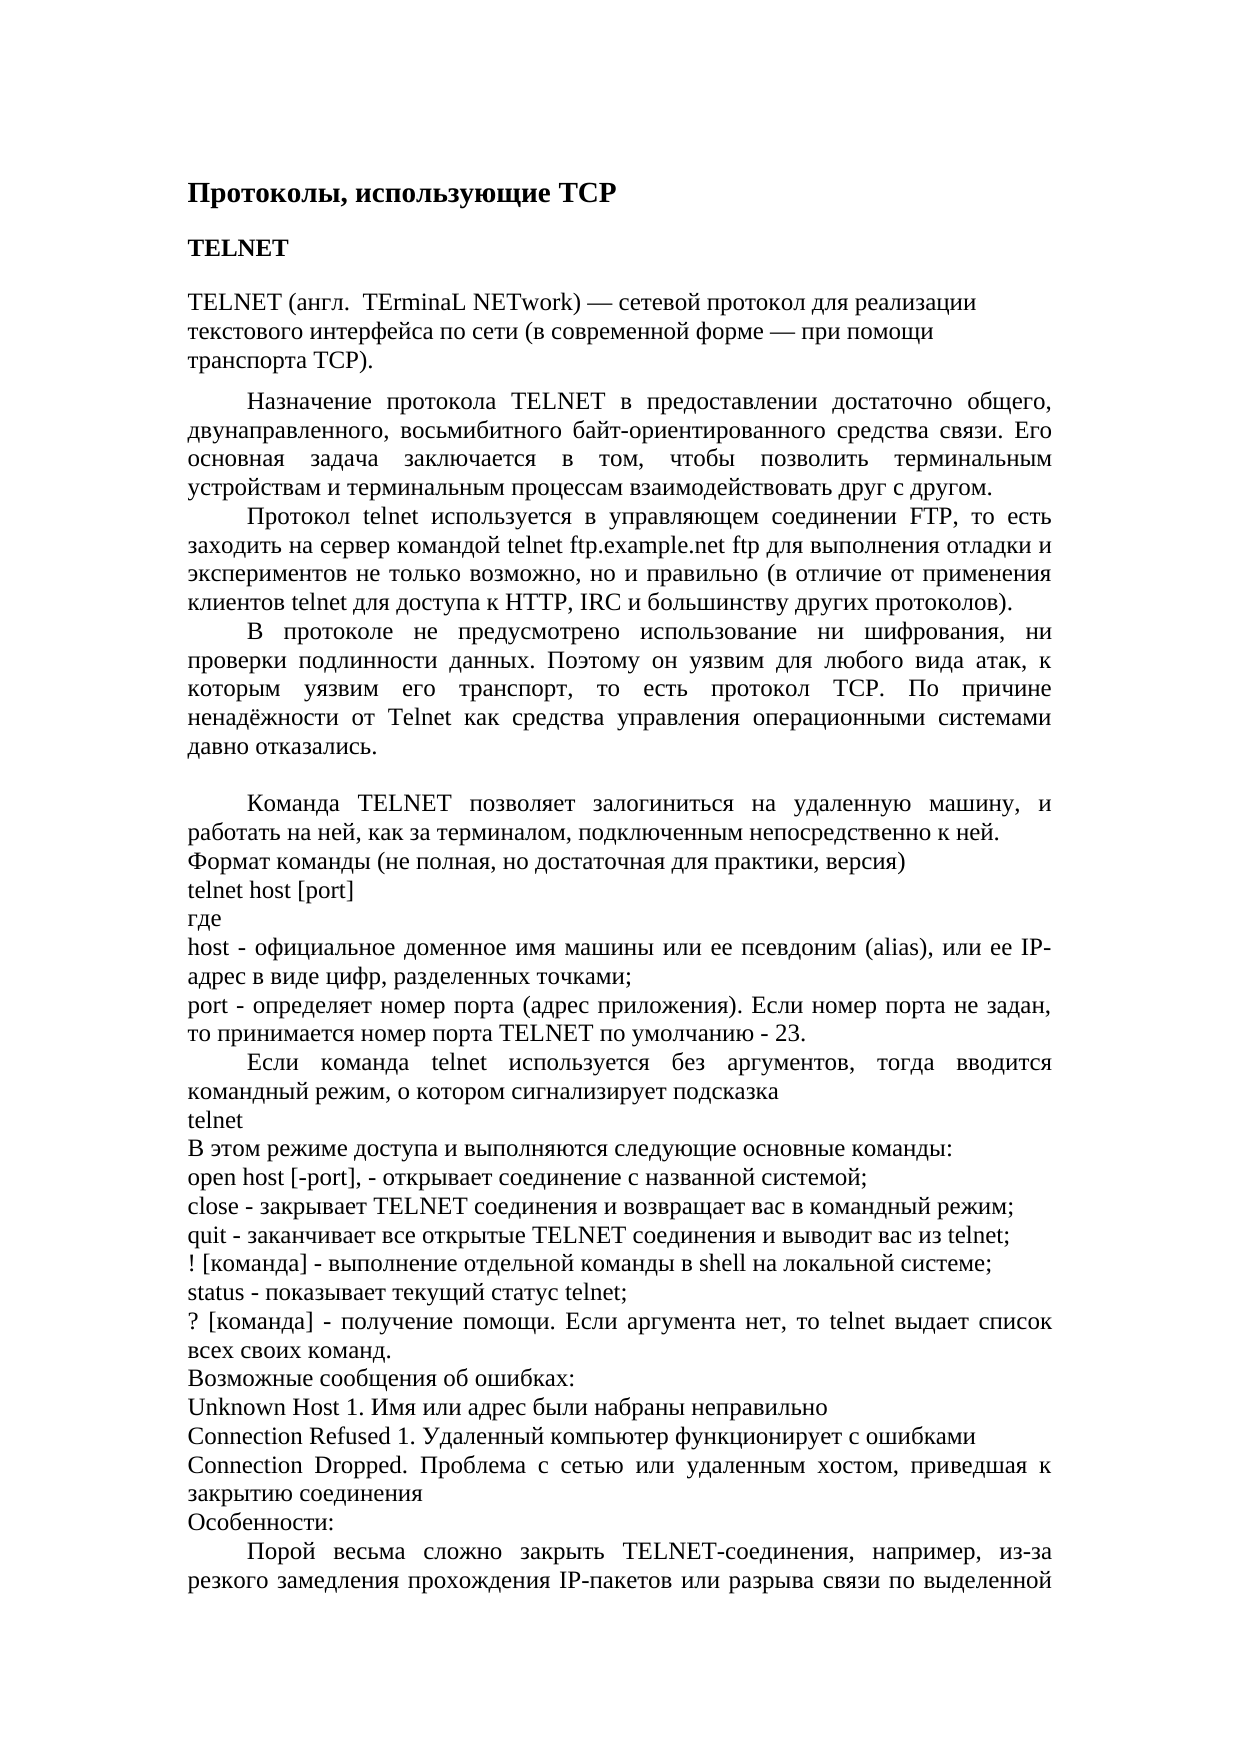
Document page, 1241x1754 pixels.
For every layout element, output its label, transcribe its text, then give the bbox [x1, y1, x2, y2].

text Unknown Host 1. Имя или адрес были набраны неправильно [187, 1392, 1053, 1421]
text host - официальное доменное имя машины или ее псевдоним (alias), или ее IP-адрес в виде цифр, разделенных точками; [187, 932, 1053, 990]
text ! [команда] - выполнение отдельной команды в shell на локальной системе; [187, 1248, 1053, 1277]
text TELNET (англ. TErminaL NETwork) — сетевой протокол для реализации текстового интерфейса по сети (в современной форме — при помощи транспорта TCP). [187, 287, 1053, 373]
text Порой весьма сложно закрыть TELNET-соединения, например, из-за резкого замедления прохождения IP-пакетов или разрыва связи по выделенной [187, 1536, 1053, 1593]
text Если команда telnet используется без аргументов, тогда вводится командный режим, о котором сигнализирует подсказка [187, 1047, 1053, 1105]
text telnet [187, 1105, 1053, 1133]
text Connection Refused 1. Удаленный компьютер функционирует с ошибками [187, 1421, 1053, 1450]
text Формат команды (не полная, но достаточная для практики, версия) [187, 846, 1053, 875]
text где [187, 903, 1053, 932]
text Назначение протокола TELNET в предоставлении достаточно общего, двунаправленного, восьмибитного байт-ориентированного средства связи. Его основная задача заключается в том, чтобы позволить терминальным устройствам и терминальным процессам взаимодействовать друг с другом. [187, 386, 1053, 501]
text Особенности: [187, 1507, 1053, 1536]
text В протоколе не предусмотрено использование ни шифрования, ни проверки подлинности данных. Поэтому он уязвим для любого вида атак, к которым уязвим его транспорт, то есть протокол TCP. По причине ненадёжности от Telnet как средства управления операционными системами давно отказались. [187, 616, 1053, 760]
text close - закрывает TELNET соединения и возвращает вас в командный режим; [187, 1191, 1053, 1220]
text ? [команда] - получение помощи. Если аргумента нет, то telnet выдает список всех своих команд. [187, 1306, 1053, 1363]
text В этом режиме доступа и выполняются следующие основные команды: [187, 1133, 1053, 1162]
text open host [-port], - открывает соединение с названной системой; [187, 1162, 1053, 1191]
text Команда TELNET позволяет залогиниться на удаленную машину, и работать на ней, как за терминалом, подключенным непосредственно к ней. [187, 788, 1053, 846]
text Протоколы, использующие TCP [187, 175, 1053, 208]
text Возможные сообщения об ошибках: [187, 1363, 1053, 1392]
text Протокол telnet используется в управляющем соединении FTP, то есть заходить на сервер командой telnet ftp.example.net ftp для выполнения отладки и экспериментов не только возможно, но и правильно (в отличие от применения клиентов telnet для доступа к HTTP, IRC и большинству других протоколов). [187, 501, 1053, 616]
text port - определяет номер порта (адрес приложения). Если номер порта не задан, то принимается номер порта TELNET по умолчанию - 23. [187, 990, 1053, 1047]
text Connection Dropped. Проблема с сетью или удаленным хостом, приведшая к закрытию соединения [187, 1450, 1053, 1507]
text status - показывает текущий статус telnet; [187, 1277, 1053, 1306]
text telnet host [port] [187, 875, 1053, 903]
text TELNET [187, 233, 1053, 262]
text quit - заканчивает все открытые TELNET соединения и выводит вас из telnet; [187, 1220, 1053, 1248]
